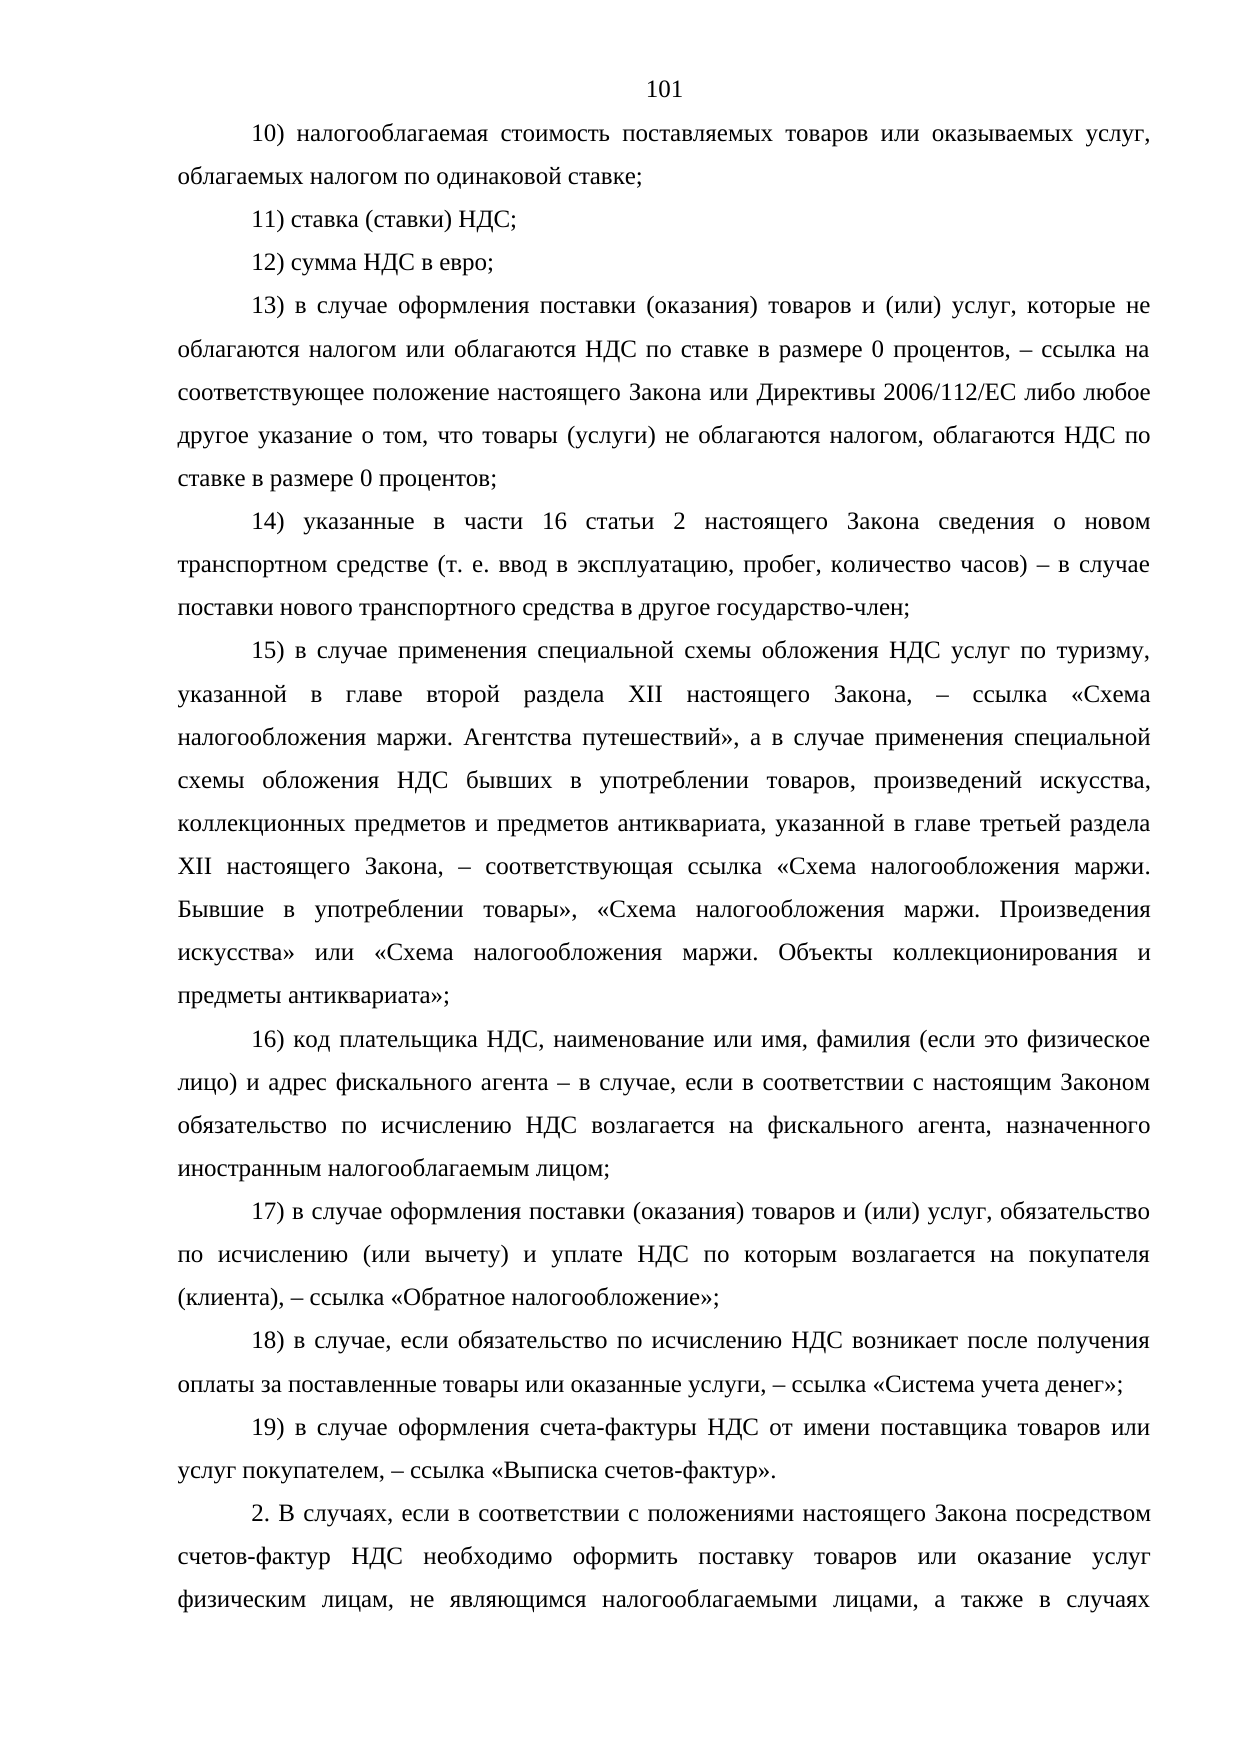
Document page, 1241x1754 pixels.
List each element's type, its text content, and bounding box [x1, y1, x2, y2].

text 11) ставка (ставки) НДС; [177, 204, 1152, 233]
text 2. В случаях, если в соответствии с положениями настоящего Закона посредством счетов-фактур НДС необходимо оформить поставку товаров или оказание услуг физическим лицам, не являющимся налогооблагаемыми лицами, а также в случаях [177, 1498, 1152, 1613]
text 16) код плательщика НДС, наименование или имя, фамилия (если это физическое лицо) и адрес фискального агента – в случае, если в соответствии с настоящим Законом обязательство по исчислению НДС возлагается на фискального агента, назначенного иностранным налогооблагаемым лицом; [177, 1024, 1152, 1182]
text 14) указанные в части 16 статьи 2 настоящего Закона сведения о новом транспортном средстве (т. е. ввод в эксплуатацию, пробег, количество часов) – в случае поставки нового транспортного средства в другое государство-член; [177, 506, 1152, 621]
text 15) в случае применения специальной схемы обложения НДС услуг по туризму, указанной в главе второй раздела XII настоящего Закона, – ссылка «Схема налогообложения маржи. Агентства путешествий», а в случае применения специальной схемы обложения НДС бывших в употреблении товаров, произведений искусства, коллекционных предметов и предметов антиквариата, указанной в главе третьей раздела XII настоящего Закона, – соответствующая ссылка «Схема налогообложения маржи. Бывшие в употреблении товары», «Схема налогообложения маржи. Произведения искусства» или «Схема налогообложения маржи. Объекты коллекционирования и предметы антиквариата»; [177, 636, 1152, 1009]
text 17) в случае оформления поставки (оказания) товаров и (или) услуг, обязательство по исчислению (или вычету) и уплате НДС по которым возлагается на покупателя (клиента), – ссылка «Обратное налогообложение»; [177, 1196, 1152, 1311]
text 18) в случае, если обязательство по исчислению НДС возникает после получения оплаты за поставленные товары или оказанные услуги, – ссылка «Система учета денег»; [177, 1326, 1152, 1397]
text 10) налогооблагаемая стоимость поставляемых товаров или оказываемых услуг, облагаемых налогом по одинаковой ставке; [177, 118, 1152, 190]
text 12) сумма НДС в евро; [177, 247, 1152, 276]
text 19) в случае оформления счета-фактуры НДС от имени поставщика товаров или услуг покупателем, – ссылка «Выписка счетов-фактур». [177, 1412, 1152, 1484]
text 13) в случае оформления поставки (оказания) товаров и (или) услуг, которые не облагаются налогом или облагаются НДС по ставке в размере 0 процентов, – ссылка на соответствующее положение настоящего Закона или Директивы 2006/112/ЕС либо любое другое указание о том, что товары (услуги) не облагаются налогом, облагаются НДС по ставке в размере 0 процентов; [177, 291, 1152, 492]
